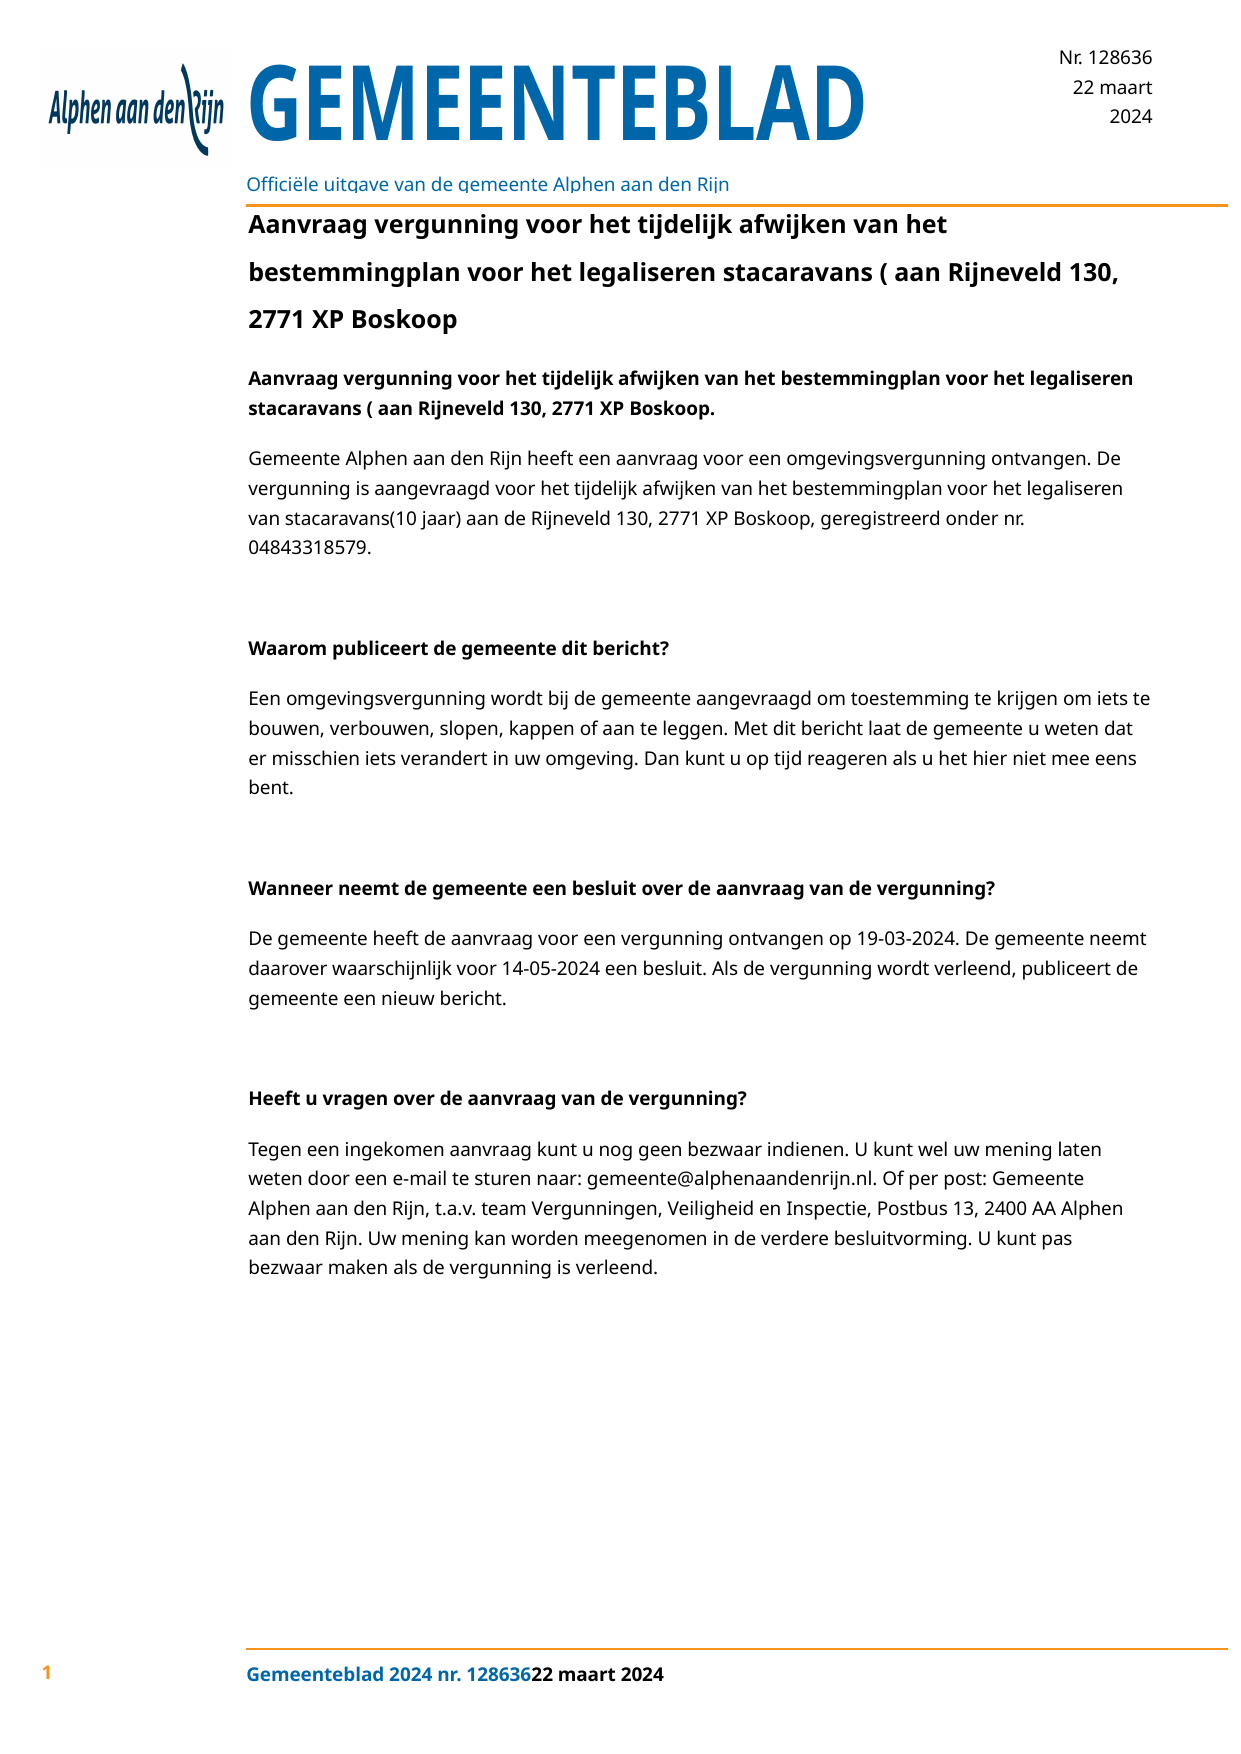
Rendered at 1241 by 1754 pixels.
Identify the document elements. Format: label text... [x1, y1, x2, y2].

text Waarom publiceert de gemeente dit bericht? [248, 635, 1152, 661]
text Gemeente Alphen aan den Rijn heeft een aanvraag voor een omgevingsvergunning ontvangen. De vergunning is aangevraagd voor het tijdelijk afwijken van het bestemmingplan voor het legaliseren van stacaravans(10 jaar) aan de Rijneveld 130, 2771 XP Boskoop, geregistreerd onder nr. 04843318579. [248, 446, 1152, 560]
picture [41, 47, 231, 172]
text Heeft u vragen over de aanvraag van de vergunning? [248, 1086, 1152, 1111]
text Tegen een ingekomen aanvraag kunt u nog geen bezwaar indienen. U kunt wel uw mening laten weten door een e-mail te sturen naar: gemeente@alphenaandenrijn.nl. Of per post: Gemeente Alphen aan den Rijn, t.a.v. team Vergunningen, Veiligheid en Inspectie, Postbus 13, 2400 AA Alphen aan den Rijn. Uw mening kan worden meegenomen in de verdere besluitvorming. U kunt pas bezwaar maken als de vergunning is verleend. [248, 1136, 1152, 1280]
text De gemeente heeft de aanvraag voor een vergunning ontvangen op 19-03-2024. De gemeente neemt daarover waarschijnlijk voor 14-05-2024 een besluit. Als de vergunning wordt verleend, publiceert de gemeente een nieuw bericht. [248, 926, 1152, 1010]
text Aanvraag vergunning voor het tijdelijk afwijken van het bestemmingplan voor het legaliseren stacaravans ( aan Rijneveld 130, 2771 XP Boskoop. [248, 366, 1152, 421]
text Wanneer neemt de gemeente een besluit over de aanvraag van de vergunning? [248, 875, 1152, 901]
text Aanvraag vergunning voor het tijdelijk afwijken van het bestemmingplan voor het legaliseren stacaravans ( aan Rijneveld 130, 2771 XP Boskoop [248, 207, 1152, 336]
text Een omgevingsvergunning wordt bij de gemeente aangevraagd om toestemming te krijgen om iets te bouwen, verbouwen, slopen, kappen of aan te leggen. Met dit bericht laat de gemeente u weten dat er misschien iets verandert in uw omgeving. Dan kunt u op tijd reageren als u het hier niet mee eens bent. [248, 686, 1152, 800]
